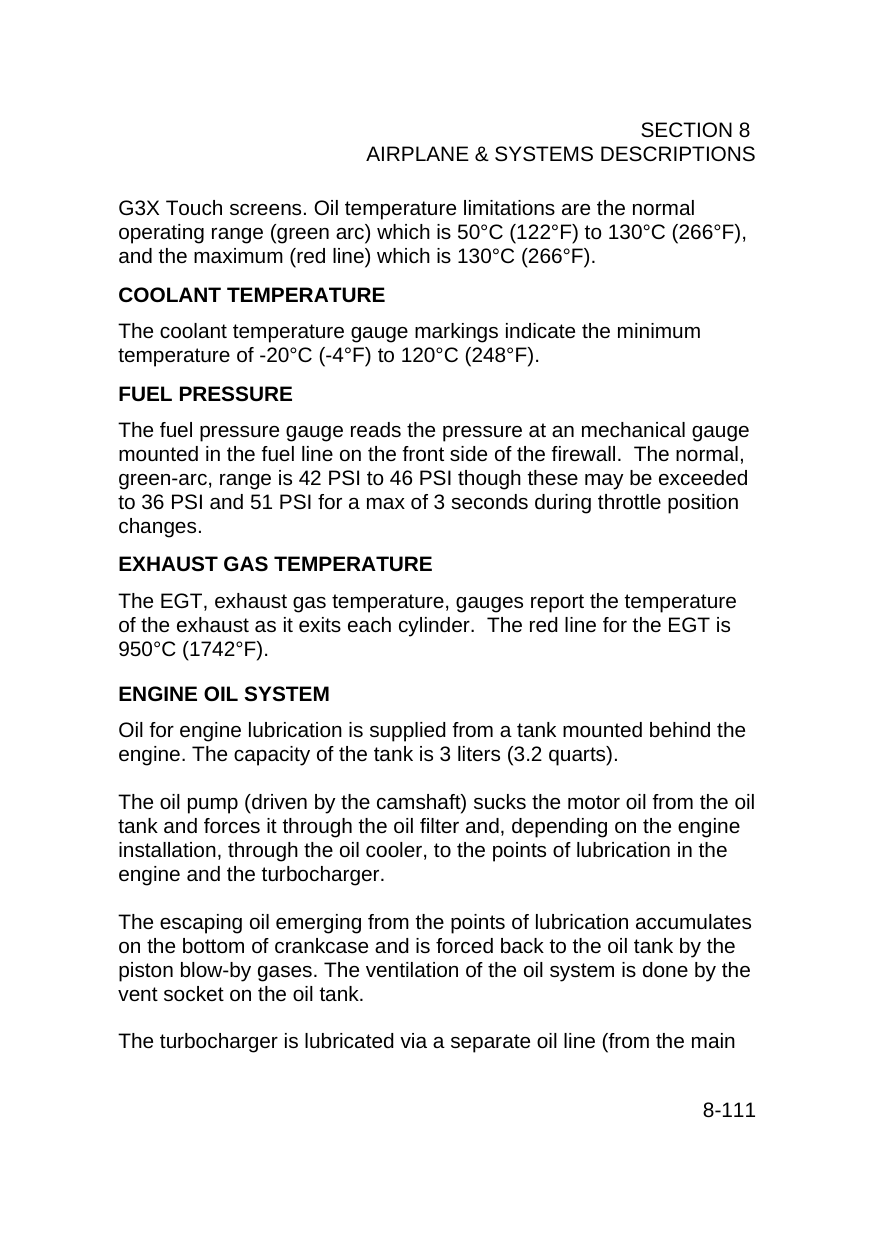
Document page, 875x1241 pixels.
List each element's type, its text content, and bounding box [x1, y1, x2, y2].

text Oil for engine lubrication is supplied from a tank mounted behind the engine. The capacity of the tank is 3 liters (3.2 quarts). [118, 718, 756, 766]
text The escaping oil emerging from the points of lubrication accumulates on the bottom of crankcase and is forced back to the oil tank by the piston blow-by gases. The ventilation of the oil system is done by the vent socket on the oil tank. [118, 909, 756, 1005]
text The EGT, exhaust gas temperature, gauges report the temperature of the exhaust as it exits each cylinder. The red line for the EGT is 950°C (1742°F). [118, 589, 756, 661]
subtitle EXHAUST GAS TEMPERATURE [118, 552, 756, 576]
subtitle COOLANT TEMPERATURE [118, 282, 756, 306]
text The oil pump (driven by the camshaft) sucks the motor oil from the oil tank and forces it through the oil filter and, depending on the engine installation, through the oil cooler, to the points of lubrication in the engine and the turbocharger. [118, 790, 756, 886]
text G3X Touch screens. Oil temperature limitations are the normal operating range (green arc) which is 50°C (122°F) to 130°C (266°F), and the maximum (red line) which is 130°C (266°F). [118, 196, 756, 268]
text The turbocharger is lubricated via a separate oil line (from the main [118, 1029, 756, 1053]
subtitle ENGINE OIL SYSTEM [118, 681, 756, 705]
text The fuel pressure gauge reads the pressure at an mechanical gauge mounted in the fuel line on the front side of the firewall. The normal, green-arc, range is 42 PSI to 46 PSI though these may be exceeded to 36 PSI and 51 PSI for a max of 3 seconds during throttle position changes. [118, 418, 756, 538]
text The coolant temperature gauge markings indicate the minimum temperature of -20°C (-4°F) to 120°C (248°F). [118, 319, 756, 367]
subtitle FUEL PRESSURE [118, 381, 756, 405]
